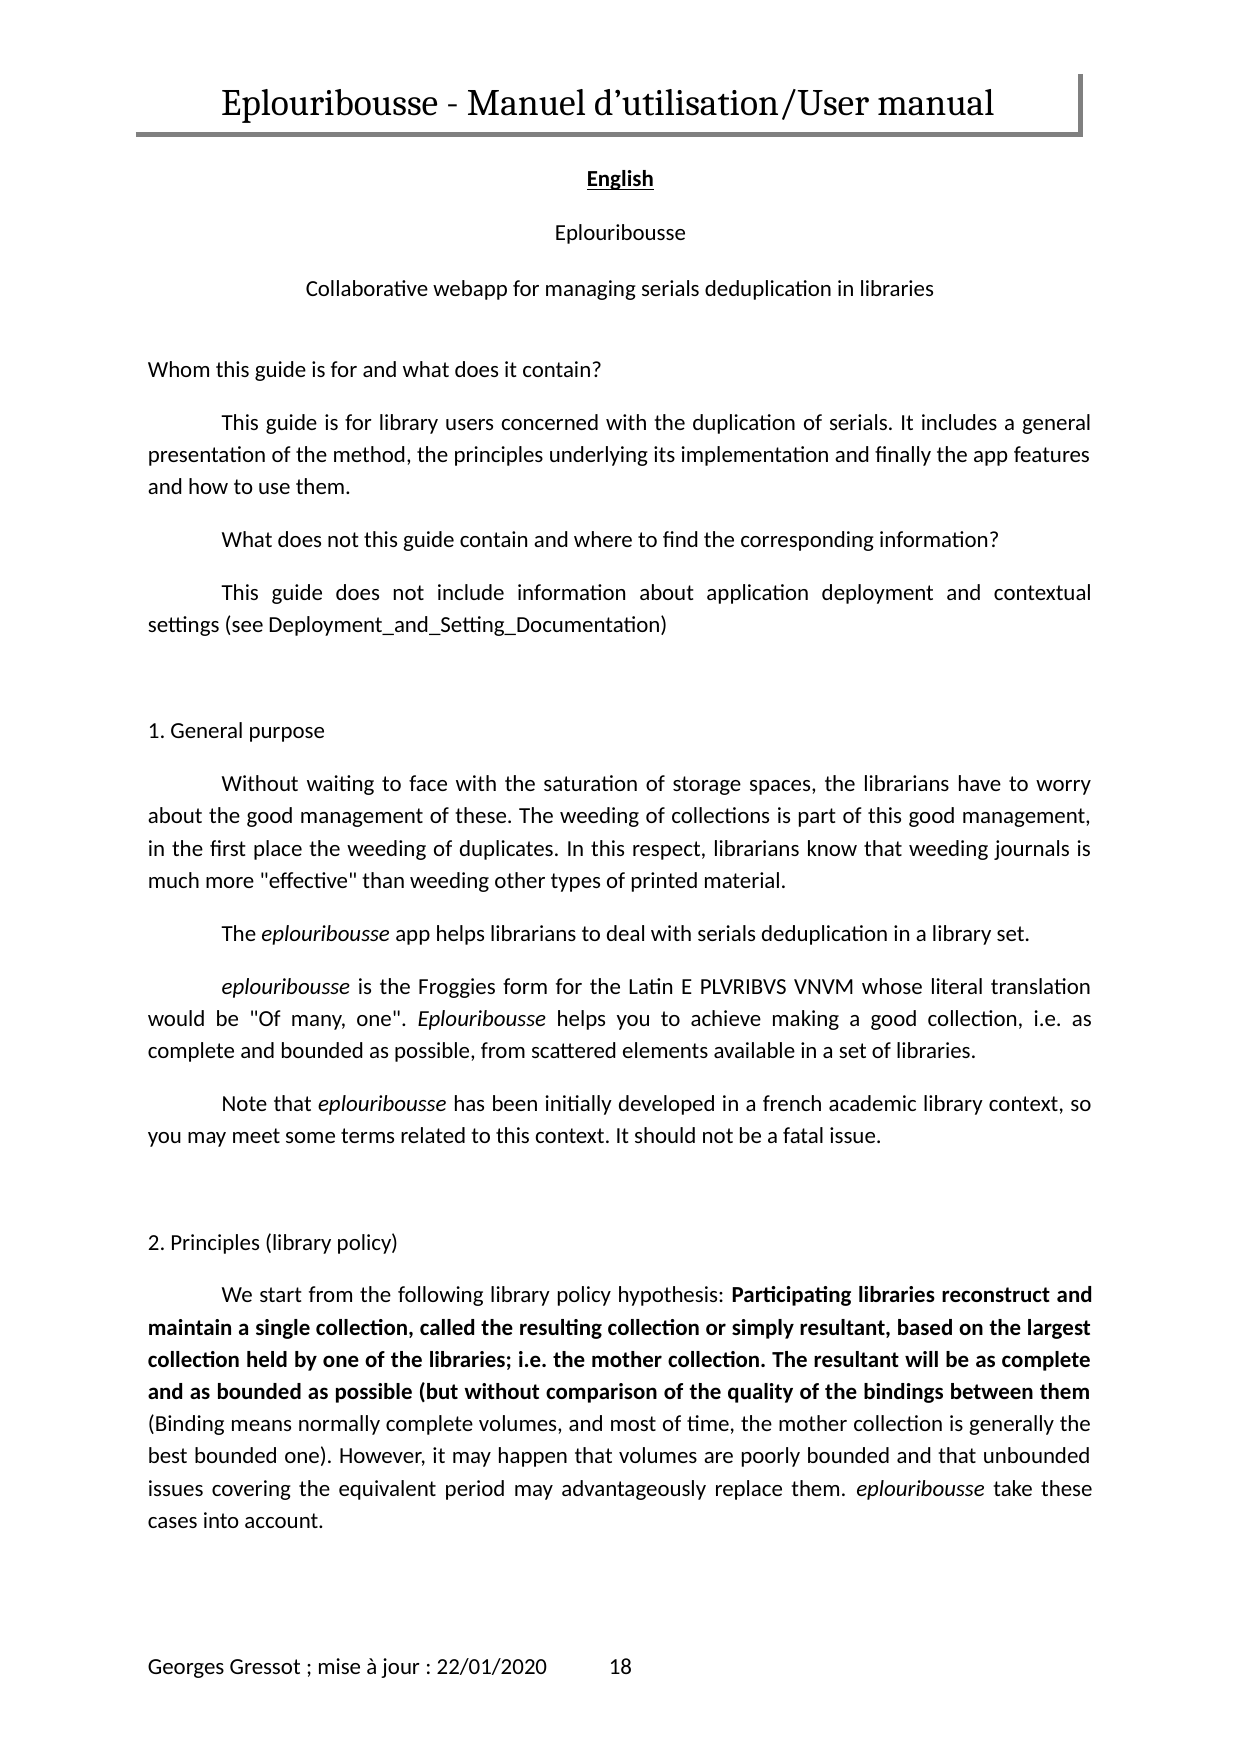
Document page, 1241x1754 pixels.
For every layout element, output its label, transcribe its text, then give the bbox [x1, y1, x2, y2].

text eplouribousse is the Froggies form for the Latin E PLVRIBVS VNVM whose literal translation would be "Of many, one". Eplouribousse helps you to achieve making a good collection, i.e. as complete and bounded as possible, from scattered elements available in a set of libraries. [148, 972, 1093, 1064]
text This guide does not include information about application deployment and contextual settings (see Deployment_and_Setting_Documentation) [148, 578, 1093, 638]
text This guide is for library users concerned with the duplication of serials. It includes a general presentation of the method, the principles underlying its implementation and finally the app features and how to use them. [148, 408, 1093, 500]
text Note that eplouribousse has been initially developed in a french academic library context, so you may meet some terms related to this context. It should not be a fatal issue. [148, 1089, 1093, 1149]
text Without waiting to face with the saturation of storage spaces, the librarians have to worry about the good management of these. The weeding of collections is part of this good management, in the first place the weeding of duplicates. In this respect, librarians know that weeding journals is much more "effective" than weeding other types of printed material. [148, 769, 1093, 894]
text Collaborative webapp for managing serials deduplication in libraries [148, 274, 1093, 302]
text Whom this guide is for and what does it contain? [148, 355, 1093, 383]
text 1. General purpose [148, 716, 1093, 744]
text The eplouribousse app helps librarians to deal with serials deduplication in a library set. [148, 919, 1093, 947]
text English [148, 164, 1093, 193]
text 2. Principles (library policy) [148, 1228, 1093, 1256]
text We start from the following library policy hypothesis: Participating libraries reconstruct and maintain a single collection, called the resulting collection or simply resultant, based on the largest collection held by one of the libraries; i.e. the mother collection. The resultant will be as complete and as bounded as possible (but without comparison of the quality of the bindings between them (Binding means normally complete volumes, and most of time, the mother collection is generally the best bounded one). However, it may happen that volumes are poorly bounded and that unbounded issues covering the equivalent period may advantageously replace them. eplouribousse take these cases into account. [148, 1281, 1093, 1534]
text Eplouribousse [148, 218, 1093, 246]
text What does not this guide contain and where to find the corresponding information? [148, 525, 1093, 553]
